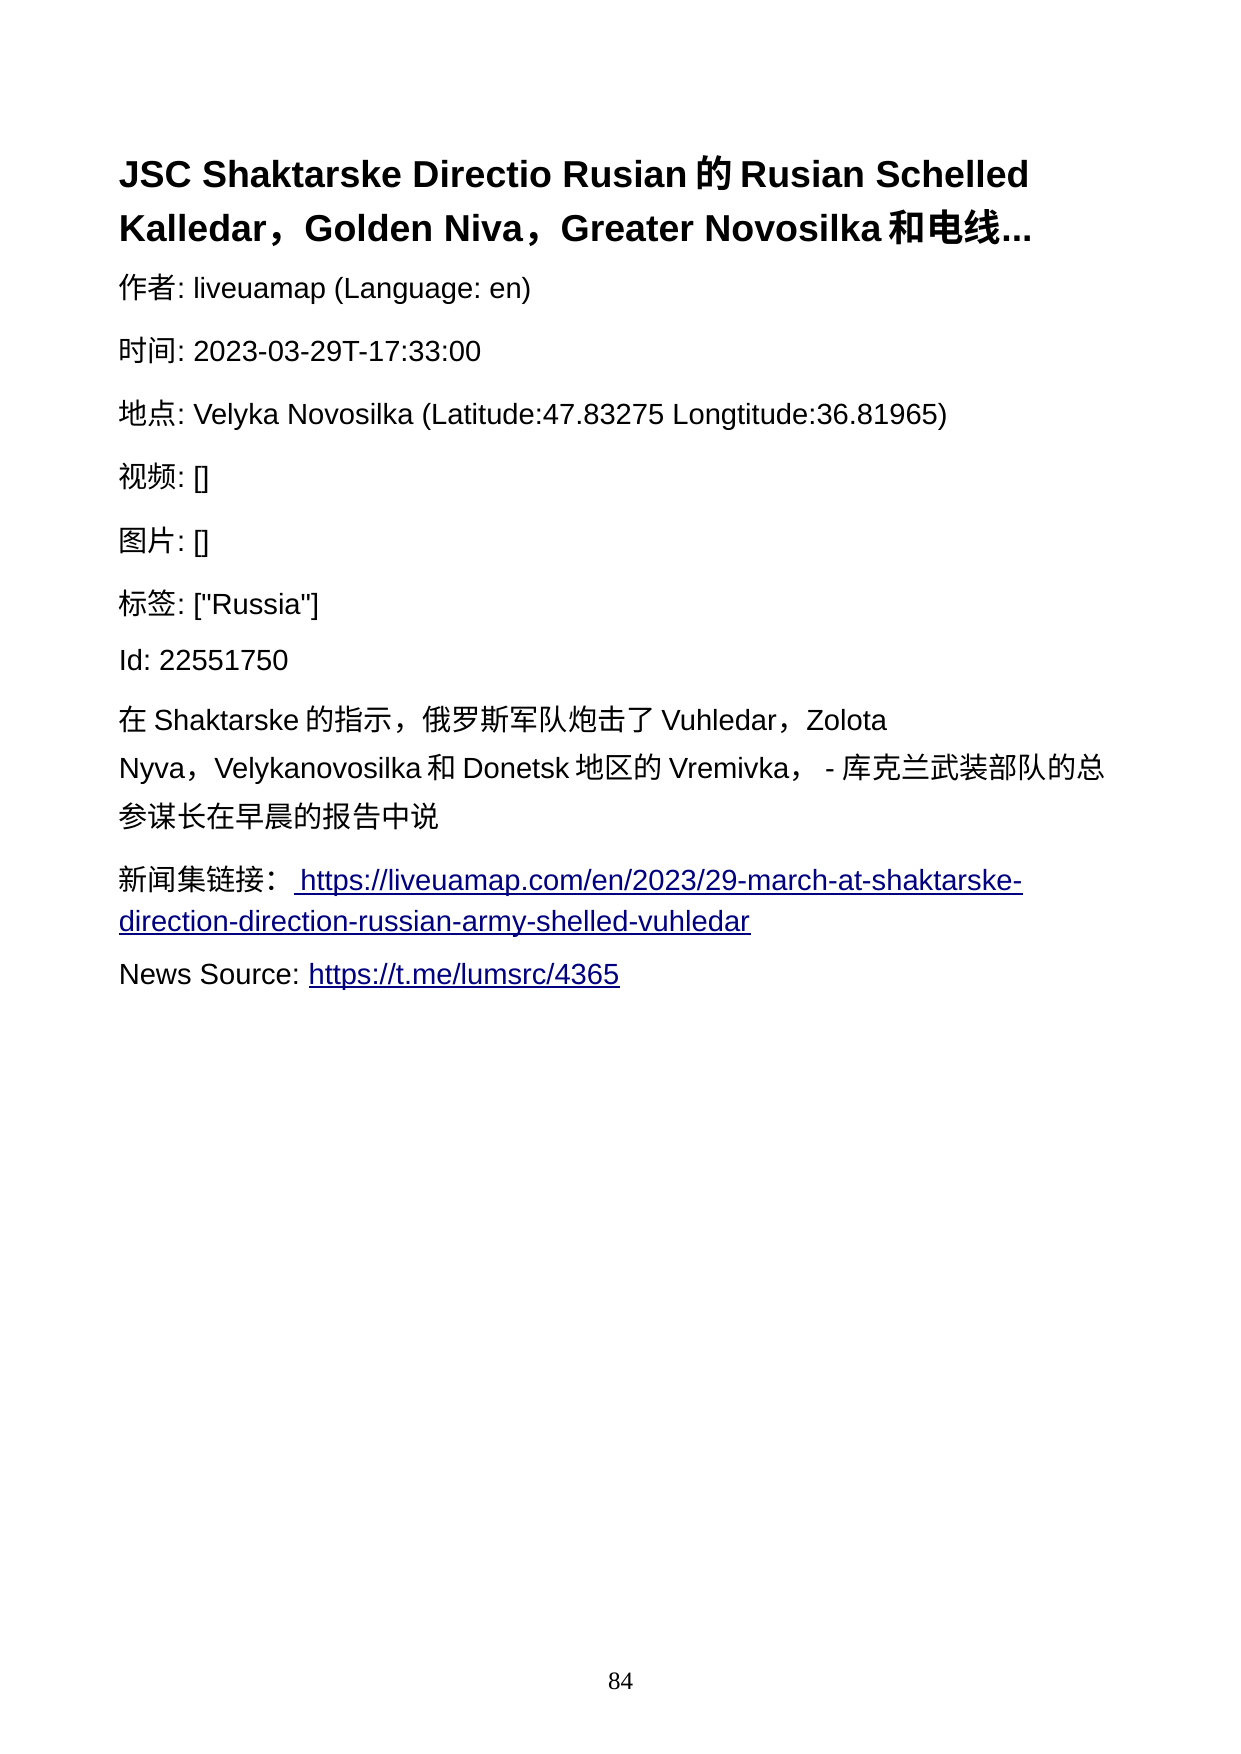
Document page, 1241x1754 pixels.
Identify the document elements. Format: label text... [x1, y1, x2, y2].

text 新闻集链接： https://liveuamap.com/en/2023/29-march-at-shaktarske-direction-direction-russian-army-shelled-vuhledar [118, 857, 1122, 937]
text 图片: [] [118, 517, 1122, 559]
text 时间: 2023-03-29T-17:33:00 [118, 328, 1122, 370]
text 在Shaktarske的指示，俄罗斯军队炮击了Vuhledar，Zolota Nyva，Velykanovosilka和Donetsk地区的Vremivka， - 库克兰武装部队的总参谋长在早晨的报告中说 [118, 696, 1122, 836]
text News Source: https://t.me/lumsrc/4365 [118, 957, 1122, 991]
text 作者: liveuamap (Language: en) [118, 264, 1122, 307]
text 标签: ["Russia"] [118, 580, 1122, 622]
subtitle JSC Shaktarske Directio Rusian的Rusian Schelled Kalledar，Golden Niva，Greater Novosilka和电线... [118, 143, 1122, 252]
text Id: 22551750 [118, 643, 1122, 677]
text 地点: Velyka Novosilka (Latitude:47.83275 Longtitude:36.81965) [118, 391, 1122, 433]
text 视频: [] [118, 454, 1122, 496]
